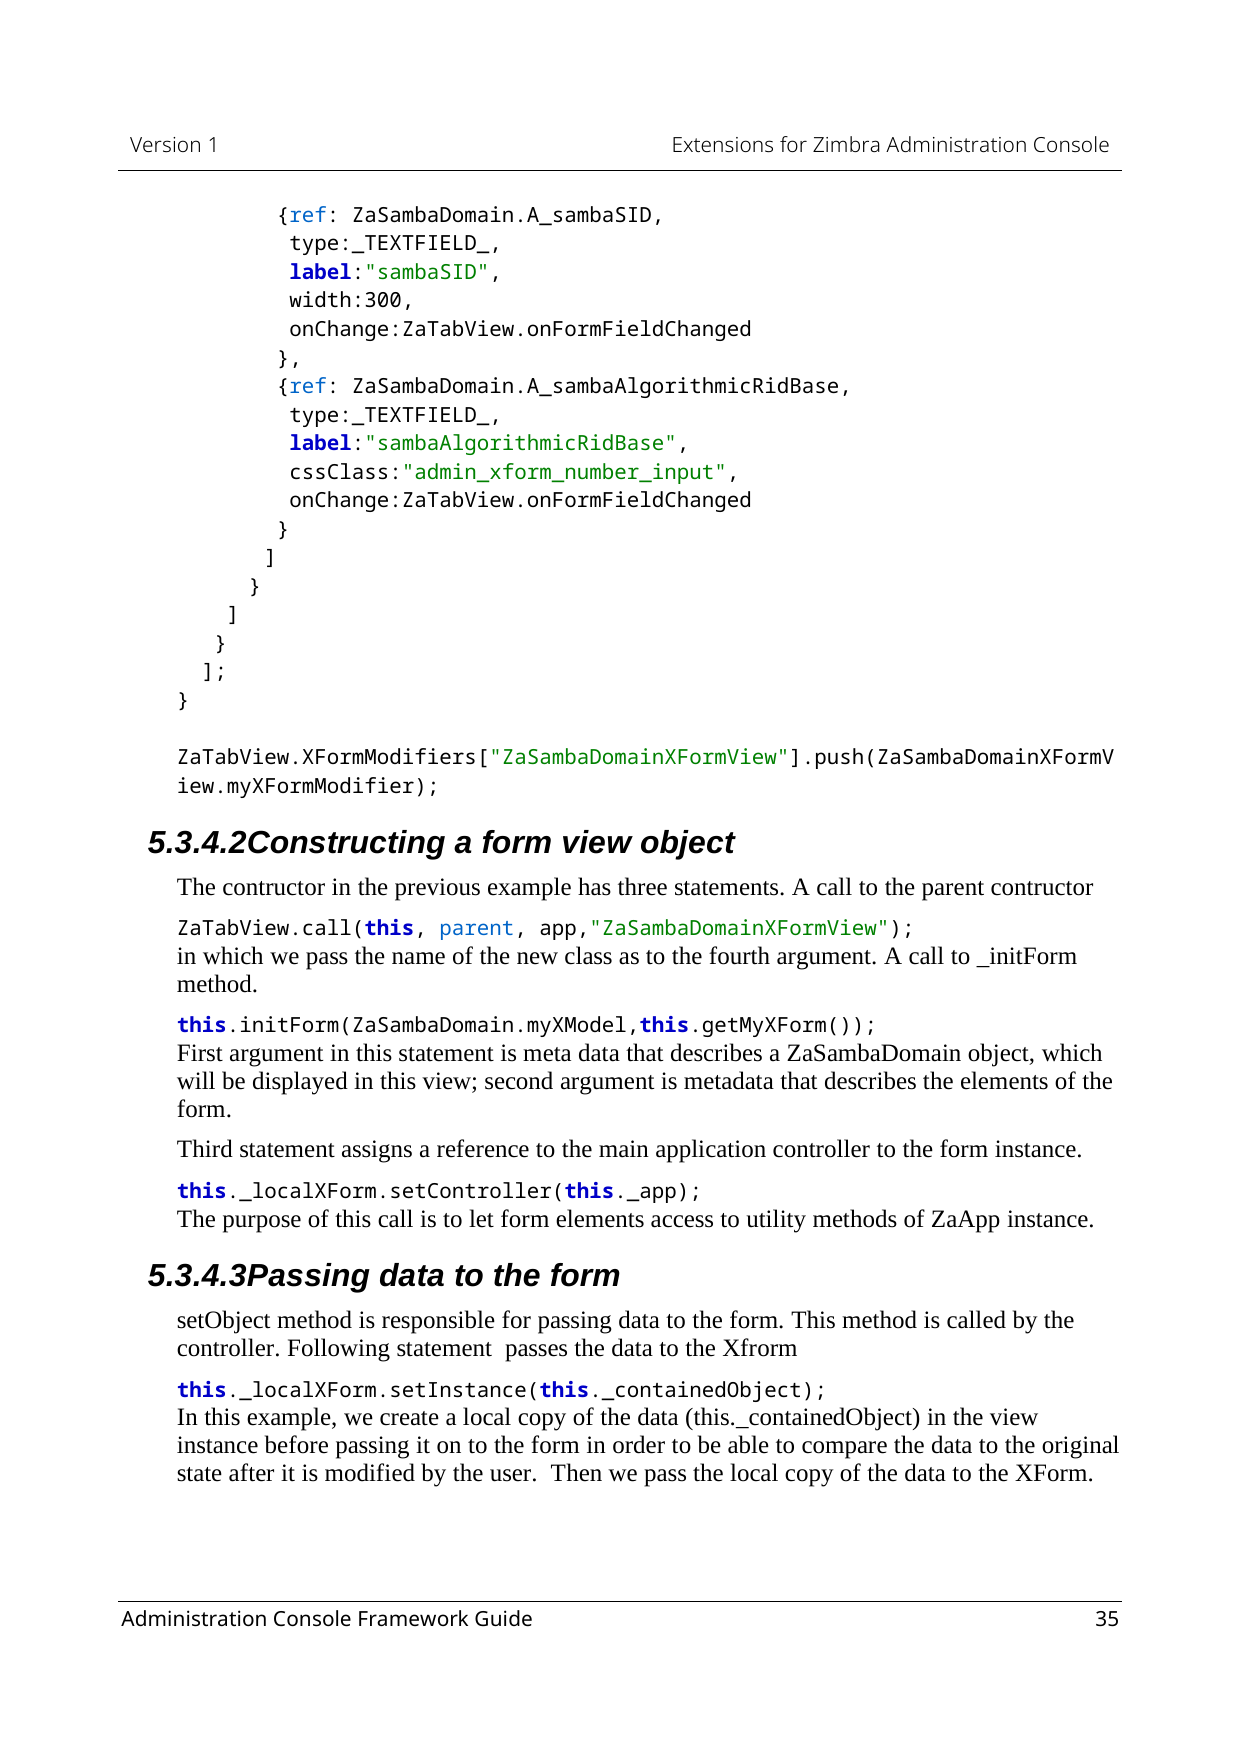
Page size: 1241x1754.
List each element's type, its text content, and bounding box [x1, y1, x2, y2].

text ] [177, 599, 1122, 628]
text } [118, 571, 1122, 599]
text First argument in this statement is meta data that describes a ZaSambaDomain object, which will be displayed in this view; second argument is metadata that describes the elements of the form. [177, 1039, 1122, 1123]
text setObject method is responsible for passing data to the form. This method is called by the controller. Following statement passes the data to the Xfrorm [177, 1306, 1122, 1362]
text this._localXForm.setInstance(this._containedObject); [177, 1374, 1122, 1403]
text label:"sambaSID", [177, 257, 1122, 285]
text onChange:ZaTabView.onFormFieldChanged [177, 314, 1122, 342]
text in which we pass the name of the new class as to the fourth argument. A call to _initForm method. [177, 942, 1122, 998]
text {ref: ZaSambaDomain.A_sambaSID, [177, 200, 1122, 228]
text } [177, 514, 1122, 542]
text } [177, 685, 1122, 713]
text this._localXForm.setController(this._app); [177, 1176, 1122, 1204]
text type:_TEXTFIELD_, [177, 399, 1122, 428]
text {ref: ZaSambaDomain.A_sambaAlgorithmicRidBase, [177, 371, 1122, 399]
text }, [177, 342, 1122, 371]
text ] [177, 542, 1122, 571]
text ZaTabView.call(this, parent, app,"ZaSambaDomainXFormView"); [177, 913, 1122, 942]
text onChange:ZaTabView.onFormFieldChanged [177, 485, 1122, 514]
text The contructor in the previous example has three statements. A call to the parent contructor [177, 873, 1122, 901]
text width:300, [177, 285, 1122, 314]
text ]; [177, 656, 1122, 685]
text type:_TEXTFIELD_, [177, 228, 1122, 257]
text this.initForm(ZaSambaDomain.myXModel,this.getMyXForm()); [177, 1010, 1122, 1039]
text cssClass:"admin_xform_number_input", [177, 457, 1122, 485]
text In this example, we create a local copy of the data (this._containedObject) in the view instance before passing it on to the form in order to be able to compare the data to the original state after it is modified by the user. Then we pass the local copy of the data to the XForm. [177, 1403, 1122, 1487]
text } [177, 628, 1122, 656]
text label:"sambaAlgorithmicRidBase", [177, 428, 1122, 457]
text The purpose of this call is to let form elements access to utility methods of ZaApp instance. [177, 1204, 1122, 1232]
text Third statement assigns a reference to the main application controller to the form instance. [177, 1135, 1122, 1163]
subtitle Passing data to the form [148, 1257, 1122, 1293]
text ZaTabView.XFormModifiers["ZaSambaDomainXFormView"].push(ZaSambaDomainXFormView.myXFormModifier); [177, 742, 1122, 799]
subtitle Constructing a form view object [148, 824, 1122, 860]
